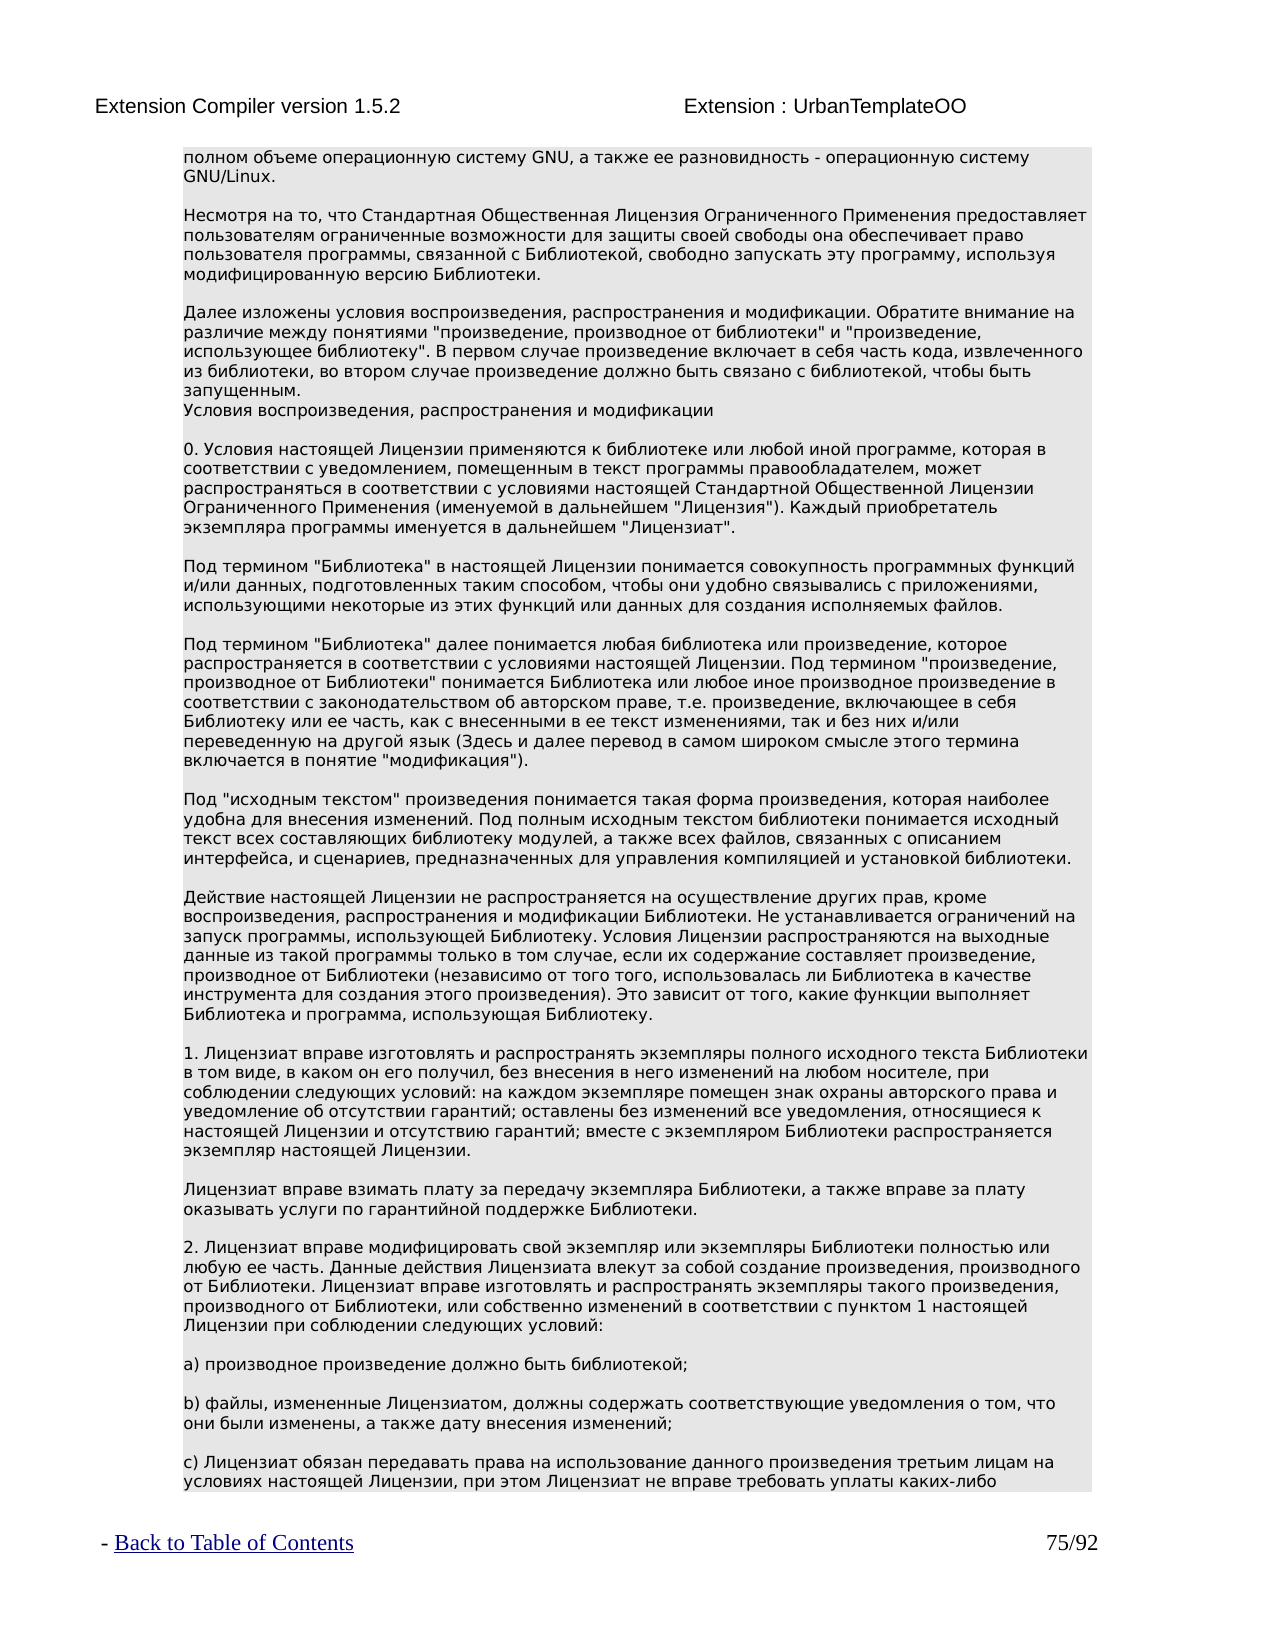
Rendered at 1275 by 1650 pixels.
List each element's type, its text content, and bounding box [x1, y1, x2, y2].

text 0. Условия настоящей Лицензии применяются к библиотеке или любой иной программе, которая в соответствии с уведомлением, помещенным в текст программы правообладателем, может распространяться в соответствии с условиями настоящей Стандартной Общественной Лицензии Ограниченного Применения (именуемой в дальнейшем "Лицензия"). Каждый приобретатель экземпляра программы именуется в дальнейшем "Лицензиат". [183, 440, 1092, 537]
text b) файлы, измененные Лицензиатом, должны содержать соответствующие уведомления о том, что они были изменены, а также дату внесения изменений; [183, 1394, 1092, 1433]
text Условия воспроизведения, распространения и модификации [183, 401, 1092, 420]
text полном объеме операционную систему GNU, а также ее разновидность - операционную систему GNU/Linux. [183, 147, 1092, 186]
text Действие настоящей Лицензии не распространяется на осуществление других прав, кроме воспроизведения, распространения и модификации Библиотеки. Не устанавливается ограничений на запуск программы, использующей Библиотеку. Условия Лицензии распространяются на выходные данные из такой программы только в том случае, если их содержание составляет произведение, производное от Библиотеки (независимо от того того, использовалась ли Библиотека в качестве инструмента для создания этого произведения). Это зависит от того, какие функции выполняет Библиотека и программа, использующая Библиотеку. [183, 888, 1092, 1024]
text Лицензиат вправе взимать плату за передачу экземпляра Библиотеки, а также вправе за плату оказывать услуги по гарантийной поддержке Библиотеки. [183, 1180, 1092, 1219]
text Несмотря на то, что Стандартная Общественная Лицензия Ограниченного Применения предоставляет пользователям ограниченные возможности для защиты своей свободы она обеспечивает право пользователя программы, связанной с Библиотекой, свободно запускать эту программу, используя модифицированную версию Библиотеки. [183, 206, 1092, 284]
text Далее изложены условия воспроизведения, распространения и модификации. Обратите внимание на различие между понятиями "произведение, производное от библиотеки" и "произведение, использующее библиотеку". В первом случае произведение включает в себя часть кода, извлеченного из библиотеки, во втором случае произведение должно быть связано с библиотекой, чтобы быть запущенным. [183, 303, 1092, 401]
text c) Лицензиат обязан передавать права на использование данного произведения третьим лицам на условиях настоящей Лицензии, при этом Лицензиат не вправе требовать уплаты каких-либо [183, 1453, 1092, 1492]
text a) производное произведение должно быть библиотекой; [183, 1355, 1092, 1375]
text Под "исходным текстом" произведения понимается такая форма произведения, которая наиболее удобна для внесения изменений. Под полным исходным текстом библиотеки понимается исходный текст всех составляющих библиотеку модулей, а также всех файлов, связанных с описанием интерфейса, и сценариев, предназначенных для управления компиляцией и установкой библиотеки. [183, 790, 1092, 868]
text 1. Лицензиат вправе изготовлять и распространять экземпляры полного исходного текста Библиотеки в том виде, в каком он его получил, без внесения в него изменений на любом носителе, при соблюдении следующих условий: на каждом экземпляре помещен знак охраны авторского права и уведомление об отсутствии гарантий; оставлены без изменений все уведомления, относящиеся к настоящей Лицензии и отсутствию гарантий; вместе с экземпляром Библиотеки распространяется экземпляр настоящей Лицензии. [183, 1043, 1092, 1160]
text Под термином "Библиотека" далее понимается любая библиотека или произведение, которое распространяется в соответствии с условиями настоящей Лицензии. Под термином "произведение, производное от Библиотеки" понимается Библиотека или любое иное производное произведение в соответствии с законодательством об авторском праве, т.е. произведение, включающее в себя Библиотеку или ее часть, как с внесенными в ее текст изменениями, так и без них и/или переведенную на другой язык (Здесь и далее перевод в самом широком смысле этого термина включается в понятие "модификация"). [183, 634, 1092, 771]
text 2. Лицензиат вправе модифицировать свой экземпляр или экземпляры Библиотеки полностью или любую ее часть. Данные действия Лицензиата влекут за собой создание произведения, производного от Библиотеки. Лицензиат вправе изготовлять и распространять экземпляры такого произведения, производного от Библиотеки, или собственно изменений в соответствии с пунктом 1 настоящей Лицензии при соблюдении следующих условий: [183, 1238, 1092, 1336]
text Под термином "Библиотека" в настоящей Лицензии понимается совокупность программных функций и/или данных, подготовленных таким способом, чтобы они удобно связывались с приложениями, использующими некоторые из этих функций или данных для создания исполняемых файлов. [183, 557, 1092, 615]
